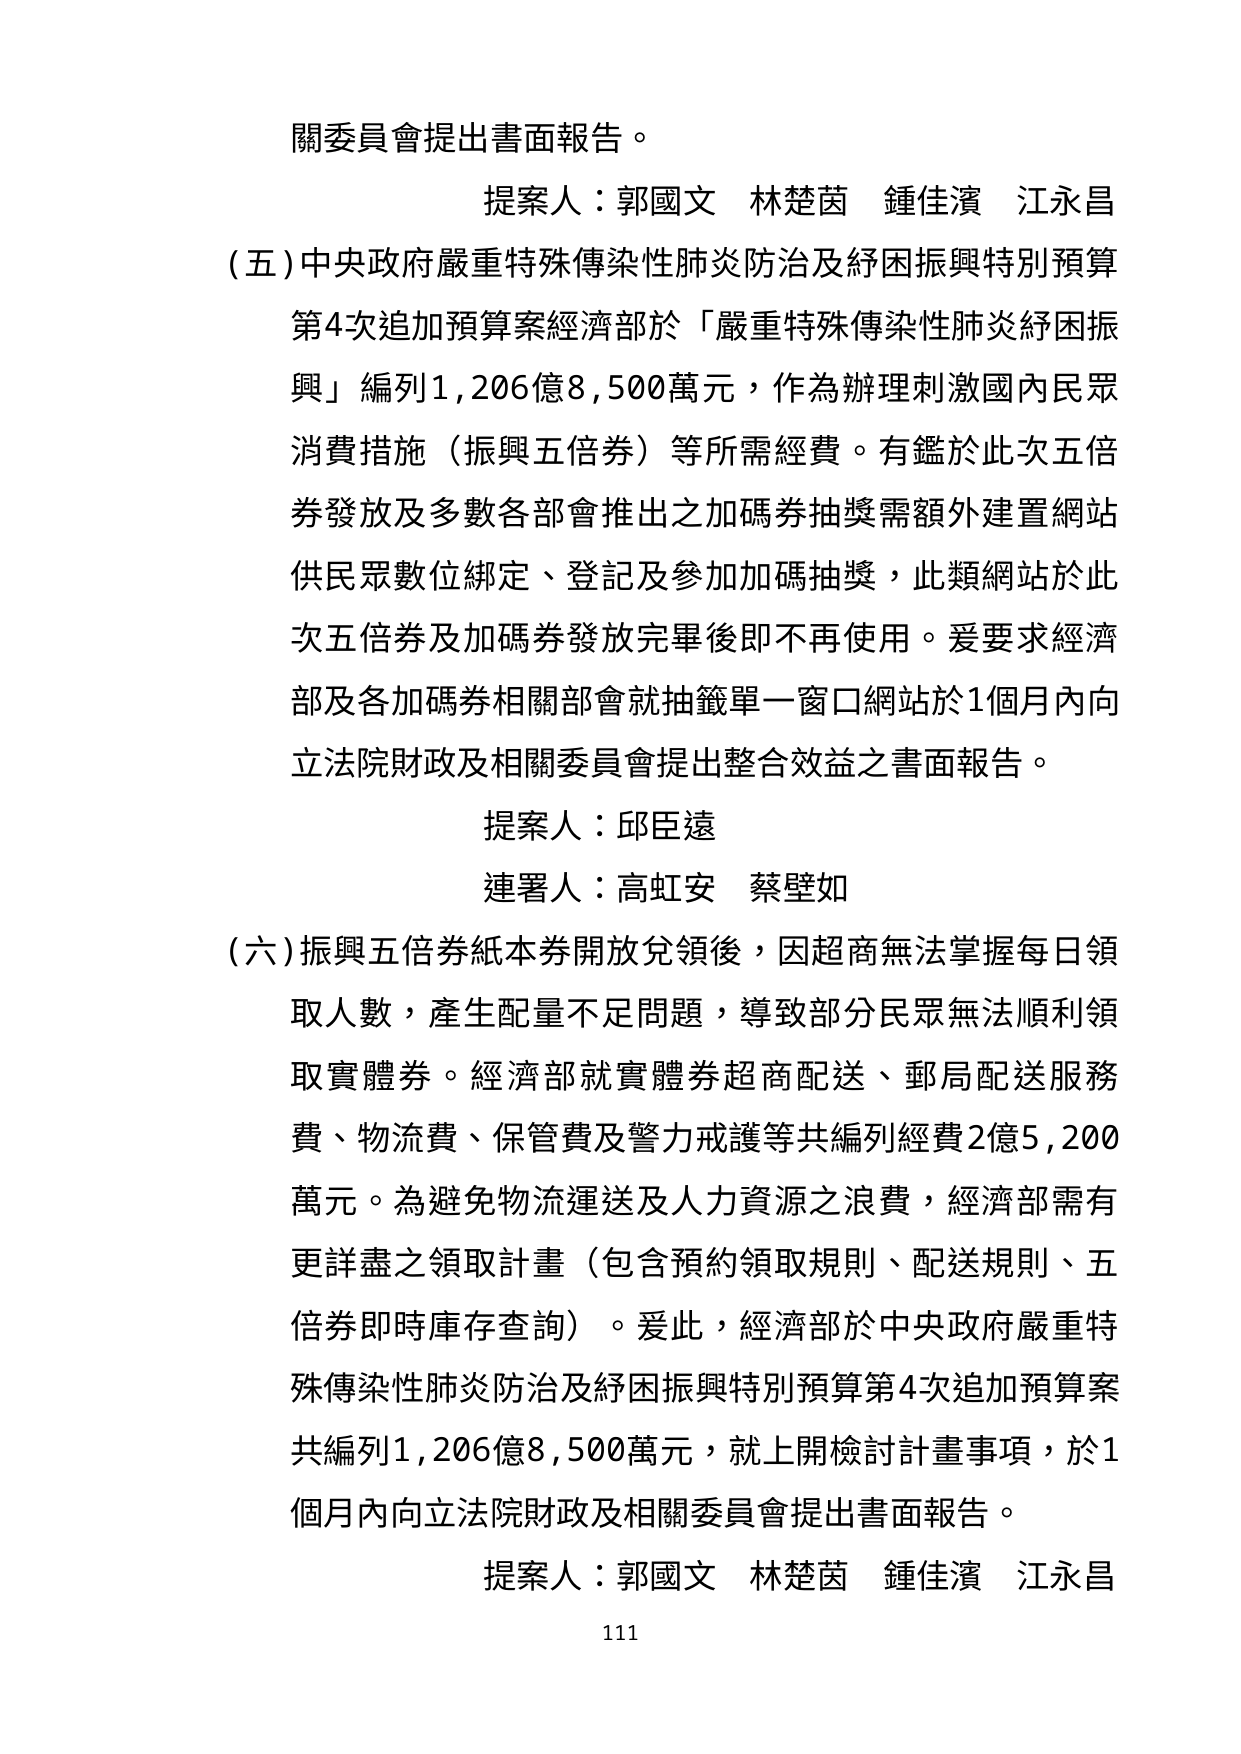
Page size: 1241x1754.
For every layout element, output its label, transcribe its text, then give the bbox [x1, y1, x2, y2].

text 關委員會提出書面報告。 [223, 94, 1120, 157]
text (五)中央政府嚴重特殊傳染性肺炎防治及紓困振興特別預算第4次追加預算案經濟部於「嚴重特殊傳染性肺炎紓困振興」編列1,206億8,500萬元，作為辦理刺激國內民眾消費措施（振興五倍券）等所需經費。有鑑於此次五倍券發放及多數各部會推出之加碼券抽獎需額外建置網站供民眾數位綁定、登記及參加加碼抽獎，此類網站於此次五倍券及加碼券發放完畢後即不再使用。爰要求經濟部及各加碼券相關部會就抽籤單一窗口網站於1個月內向立法院財政及相關委員會提出整合效益之書面報告。 [223, 219, 1120, 782]
text 提案人：郭國文 林楚茵 鍾佳濱 江永昌 [483, 157, 1120, 219]
text 提案人：邱臣遠 [483, 782, 1120, 844]
text (六)振興五倍券紙本券開放兌領後，因超商無法掌握每日領取人數，產生配量不足問題，導致部分民眾無法順利領取實體券。經濟部就實體券超商配送、郵局配送服務費、物流費、保管費及警力戒護等共編列經費2億5,200萬元。為避免物流運送及人力資源之浪費，經濟部需有更詳盡之領取計畫（包含預約領取規則、配送規則、五倍券即時庫存查詢）。爰此，經濟部於中央政府嚴重特殊傳染性肺炎防治及紓困振興特別預算第4次追加預算案共編列1,206億8,500萬元，就上開檢討計畫事項，於1個月內向立法院財政及相關委員會提出書面報告。 [223, 907, 1120, 1532]
text 連署人：高虹安 蔡壁如 [483, 844, 1120, 907]
text 提案人：郭國文 林楚茵 鍾佳濱 江永昌 [483, 1532, 1120, 1594]
